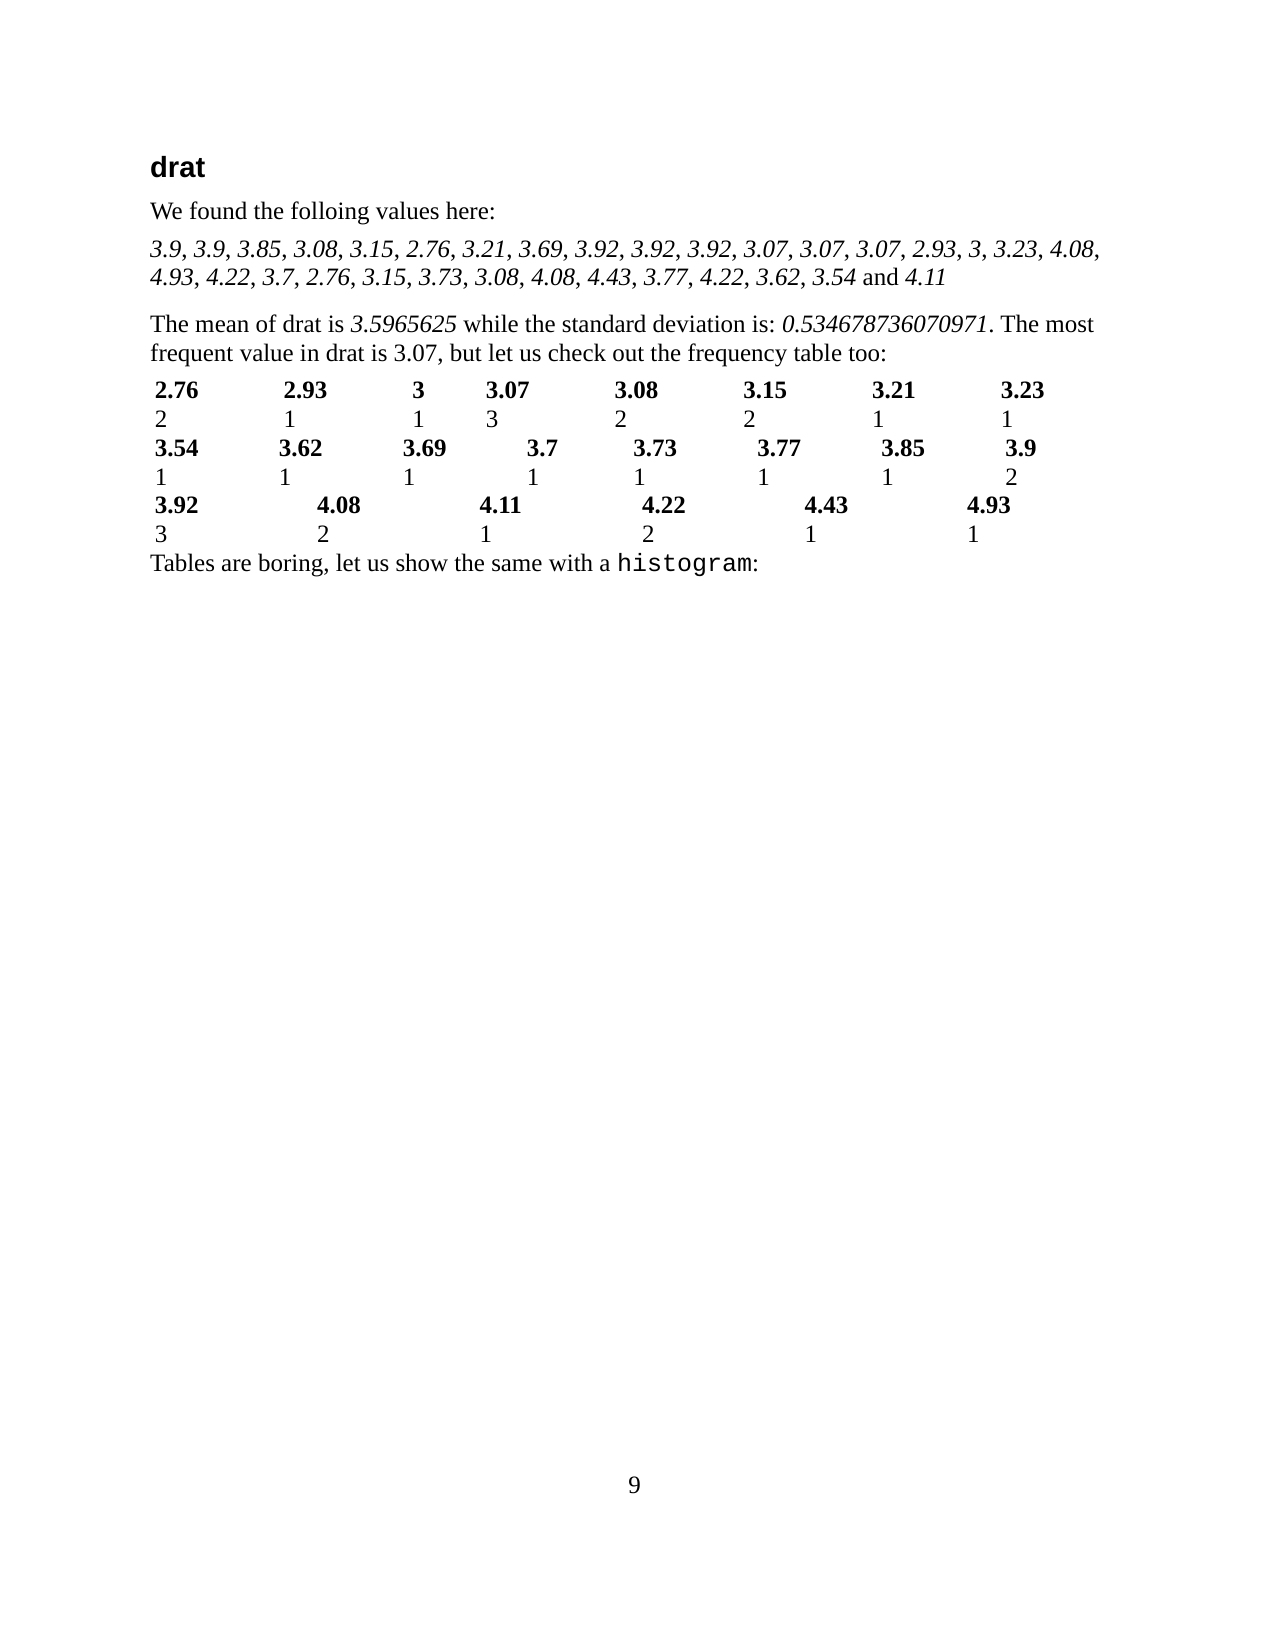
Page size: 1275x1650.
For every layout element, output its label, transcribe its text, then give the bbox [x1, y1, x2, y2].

text The mean of drat is 3.5965625 while the standard deviation is: 0.534678736070971. The most frequent value in drat is 3.07, but let us check out the frequency table too: [150, 309, 1125, 367]
table_cell 2 [739, 404, 867, 433]
table_header 3 [408, 376, 481, 404]
table_header 3.62 [274, 433, 398, 462]
table_cell 1 [629, 462, 753, 491]
table_cell 2 [610, 404, 738, 433]
subtitle drat [150, 150, 1125, 183]
table_header 3.21 [867, 376, 996, 404]
table_header 3.08 [610, 376, 738, 404]
table_cell 1 [408, 404, 481, 433]
table_cell 1 [150, 462, 274, 491]
table_header 2.76 [150, 376, 279, 404]
table_header 4.11 [475, 491, 637, 519]
table_header 3.7 [522, 433, 628, 462]
text We found the folloing values here: [150, 196, 1125, 225]
table_cell 1 [867, 404, 996, 433]
table_cell 2 [638, 519, 800, 548]
table_header 4.93 [963, 491, 1125, 519]
table_header 3.73 [629, 433, 753, 462]
table_cell 1 [996, 404, 1125, 433]
table_header 3.07 [481, 376, 610, 404]
table_header 2.93 [279, 376, 407, 404]
table_header 3.85 [877, 433, 1001, 462]
table_cell 3 [481, 404, 610, 433]
table_cell 1 [800, 519, 962, 548]
table_cell 1 [279, 404, 407, 433]
table_cell 2 [150, 404, 279, 433]
table_cell 1 [522, 462, 628, 491]
table_header 3.92 [150, 491, 312, 519]
table_cell 1 [963, 519, 1125, 548]
table_cell 1 [877, 462, 1001, 491]
table_cell 2 [1001, 462, 1125, 491]
table_header 3.69 [398, 433, 522, 462]
table_cell 1 [398, 462, 522, 491]
table_header 4.22 [638, 491, 800, 519]
text Tables are boring, let us show the same with a histogram: [150, 548, 1125, 579]
table_header 3.23 [996, 376, 1125, 404]
table_header 3.9 [1001, 433, 1125, 462]
table_cell 1 [475, 519, 637, 548]
table_header 3.54 [150, 433, 274, 462]
table_header 4.08 [313, 491, 475, 519]
text 3.9, 3.9, 3.85, 3.08, 3.15, 2.76, 3.21, 3.69, 3.92, 3.92, 3.92, 3.07, 3.07, 3.07, 2.93, 3, 3.23, 4.08, 4.93, 4.22, 3.7, 2.76, 3.15, 3.73, 3.08, 4.08, 4.43, 3.77, 4.22, 3.62, 3.54 and 4.11 [150, 234, 1125, 291]
table_cell 1 [753, 462, 877, 491]
table_header 4.43 [800, 491, 962, 519]
table_header 3.15 [739, 376, 867, 404]
table_cell 1 [274, 462, 398, 491]
table_header 3.77 [753, 433, 877, 462]
table_cell 2 [313, 519, 475, 548]
table_cell 3 [150, 519, 312, 548]
